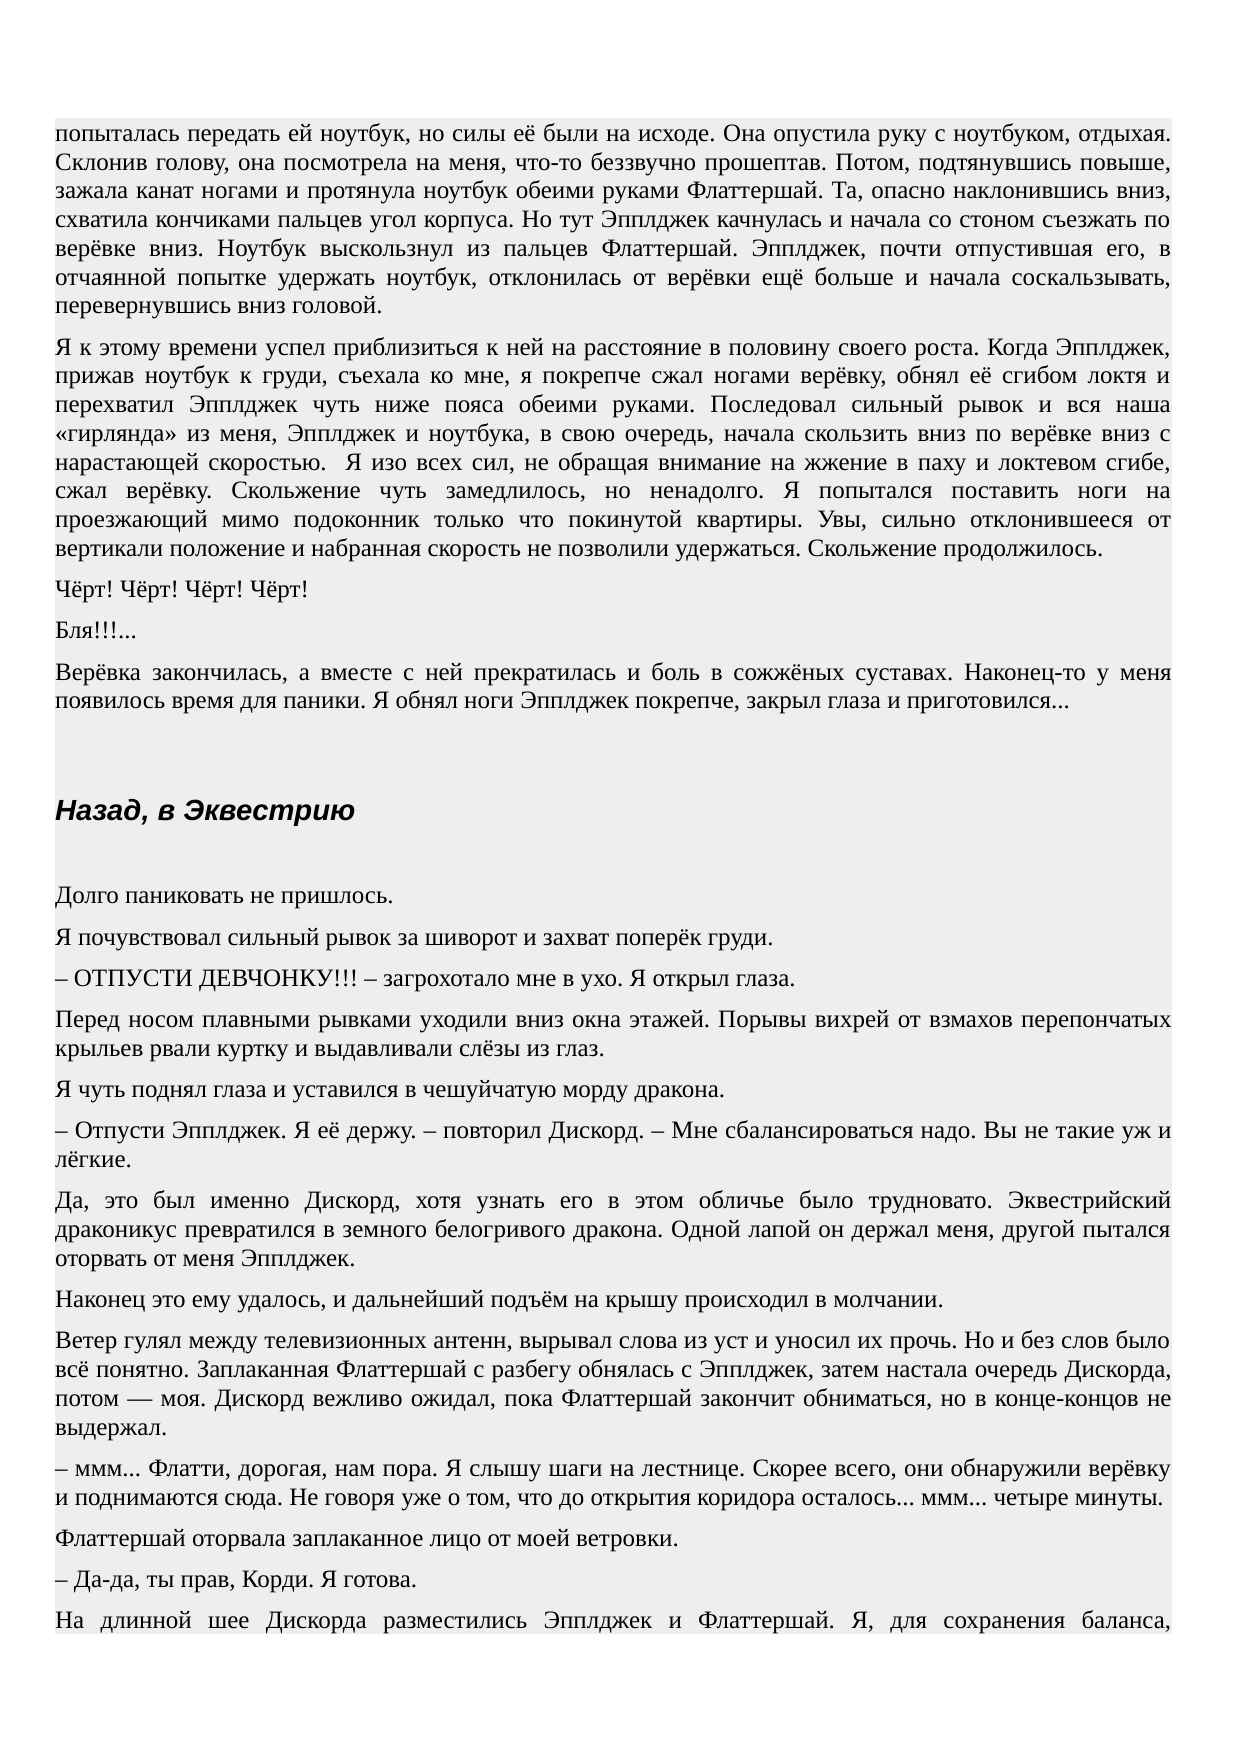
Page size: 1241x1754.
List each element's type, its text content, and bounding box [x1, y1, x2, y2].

text Долго паниковать не пришлось. [55, 880, 1172, 909]
text – Да-да, ты прав, Корди. Я готова. [55, 1564, 1172, 1593]
text – ОТПУСТИ ДЕВЧОНКУ!!! – загрохотало мне в ухо. Я открыл глаза. [55, 963, 1172, 992]
text Флаттершай оторвала заплаканное лицо от моей ветровки. [55, 1523, 1172, 1552]
text Да, это был именно Дискорд, хотя узнать его в этом обличье было трудновато. Эквестрийский драконикус превратился в земного белогривого дракона. Одной лапой он держал меня, другой пытался оторвать от меня Эпплджек. [55, 1185, 1172, 1272]
text – ммм... Флатти, дорогая, нам пора. Я слышу шаги на лестнице. Скорее всего, они обнаружили верёвку и поднимаются сюда. Не говоря уже о том, что до открытия коридора осталось... ммм... четыре минуты. [55, 1453, 1172, 1510]
text Бля!!!... [55, 616, 1172, 644]
text Перед носом плавными рывками уходили вниз окна этажей. Порывы вихрей от взмахов перепончатых крыльев рвали куртку и выдавливали слёзы из глаз. [55, 1004, 1172, 1062]
subtitle Назад, в Эквестрию [55, 793, 1172, 827]
text Я к этому времени успел приблизиться к ней на расстояние в половину своего роста. Когда Эпплджек, прижав ноутбук к груди, съехала ко мне, я покрепче сжал ногами верёвку, обнял её сгибом локтя и перехватил Эпплджек чуть ниже пояса обеими руками. Последовал сильный рывок и вся наша «гирлянда» из меня, Эпплджек и ноутбука, в свою очередь, начала скользить вниз по верёвке вниз с нарастающей скоростью. Я изо всех сил, не обращая внимание на жжение в паху и локтевом сгибе, сжал верёвку. Скольжение чуть замедлилось, но ненадолго. Я попытался поставить ноги на проезжающий мимо подоконник только что покинутой квартиры. Увы, сильно отклонившееся от вертикали положение и набранная скорость не позволили удержаться. Скольжение продолжилось. [55, 332, 1172, 562]
text Я чуть поднял глаза и уставился в чешуйчатую морду дракона. [55, 1074, 1172, 1103]
text – Отпусти Эпплджек. Я её держу. – повторил Дискорд. – Мне сбалансироваться надо. Вы не такие уж и лёгкие. [55, 1115, 1172, 1173]
text На длинной шее Дискорда разместились Эпплджек и Флаттершай. Я, для сохранения баланса, [55, 1605, 1172, 1634]
text Ветер гулял между телевизионных антенн, вырывал слова из уст и уносил их прочь. Но и без слов было всё понятно. Заплаканная Флаттершай с разбегу обнялась с Эпплджек, затем настала очередь Дискорда, потом — моя. Дискорд вежливо ожидал, пока Флаттершай закончит обниматься, но в конце-концов не выдержал. [55, 1325, 1172, 1440]
text Наконец это ему удалось, и дальнейший подъём на крышу происходил в молчании. [55, 1284, 1172, 1313]
text Я почувствовал сильный рывок за шиворот и захват поперёк груди. [55, 922, 1172, 950]
text попыталась передать ей ноутбук, но силы её были на исходе. Она опустила руку с ноутбуком, отдыхая. Склонив голову, она посмотрела на меня, что-то беззвучно прошептав. Потом, подтянувшись повыше, зажала канат ногами и протянула ноутбук обеими руками Флаттершай. Та, опасно наклонившись вниз, схватила кончиками пальцев угол корпуса. Но тут Эпплджек качнулась и начала со стоном съезжать по верёвке вниз. Ноутбук выскользнул из пальцев Флаттершай. Эпплджек, почти отпустившая его, в отчаянной попытке удержать ноутбук, отклонилась от верёвки ещё больше и начала соскальзывать, перевернувшись вниз головой. [55, 118, 1172, 319]
text Верёвка закончилась, а вместе с ней прекратилась и боль в сожжёных суставах. Наконец-то у меня появилось время для паники. Я обнял ноги Эпплджек покрепче, закрыл глаза и приготовился... [55, 657, 1172, 714]
text Чёрт! Чёрт! Чёрт! Чёрт! [55, 574, 1172, 603]
